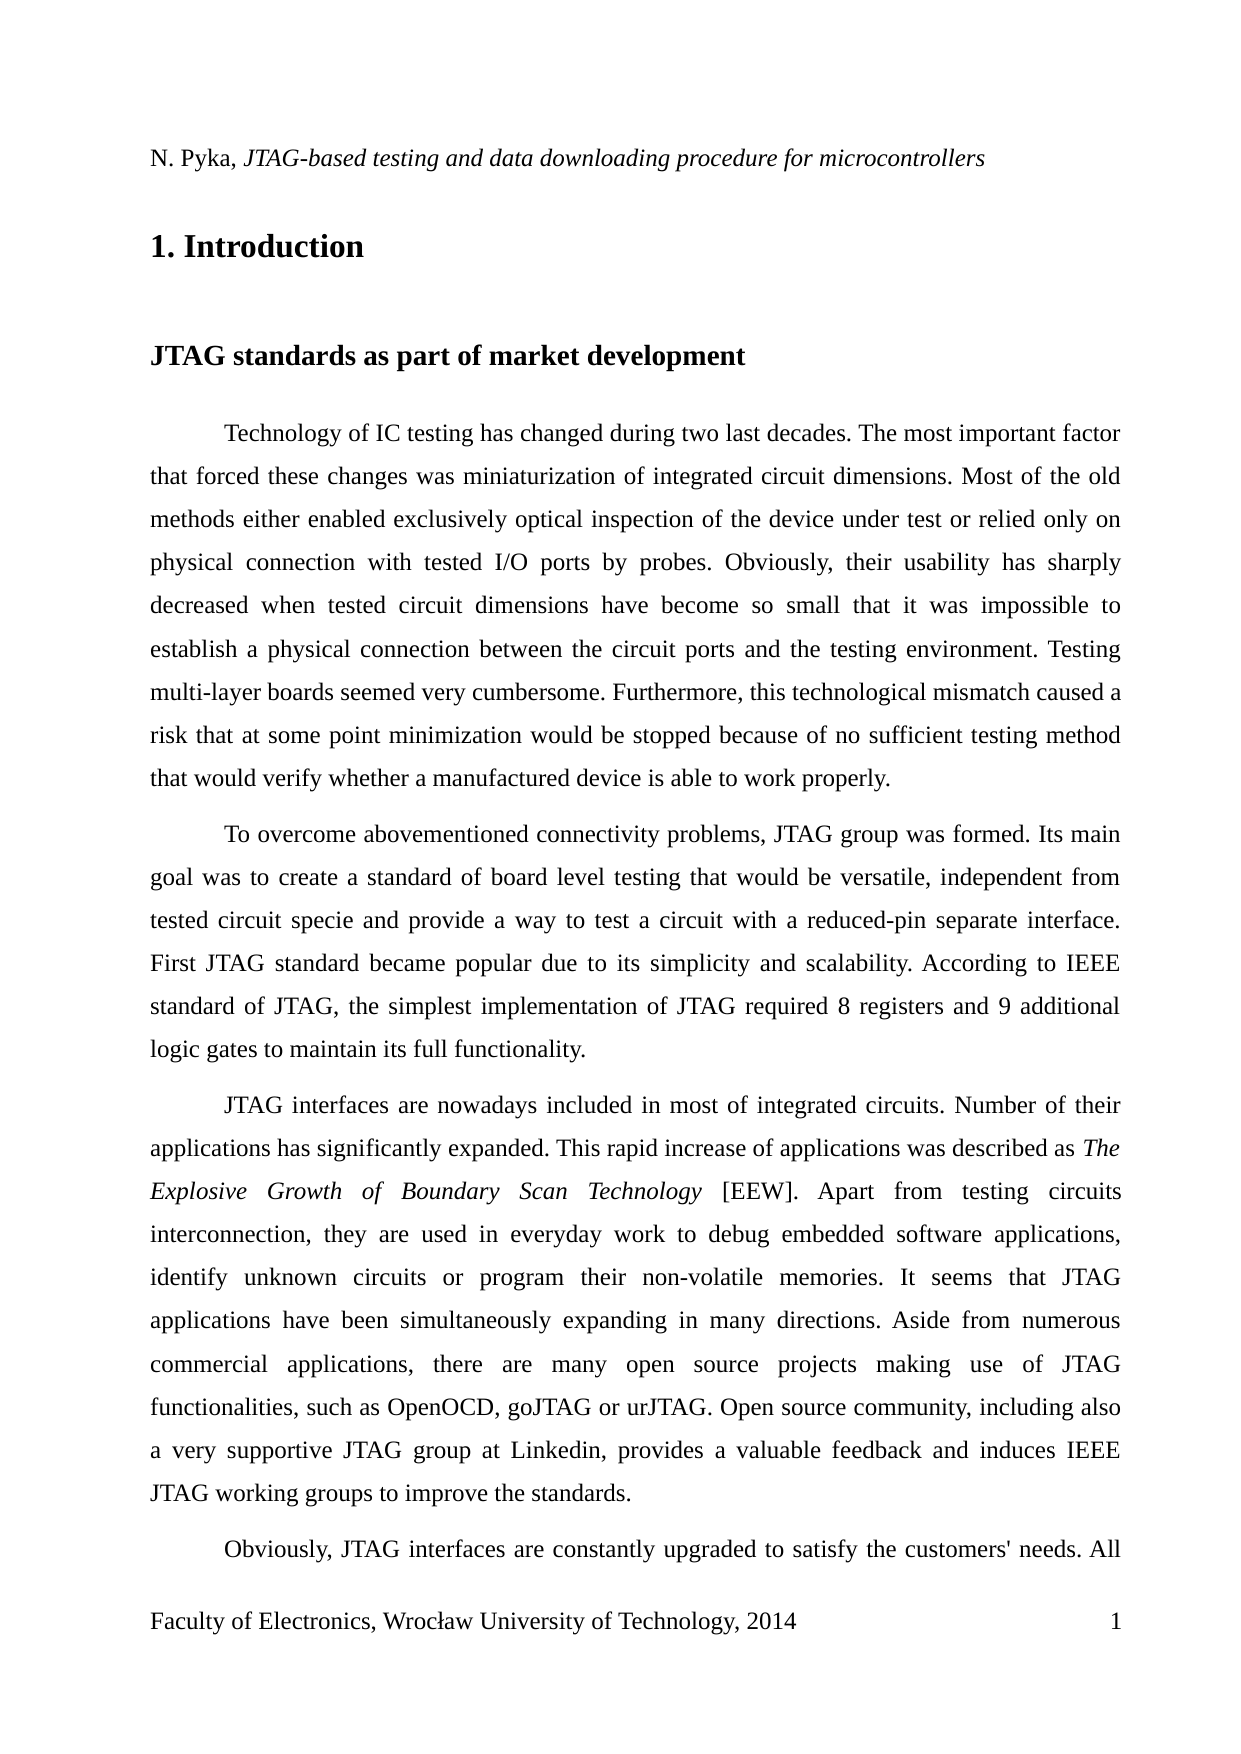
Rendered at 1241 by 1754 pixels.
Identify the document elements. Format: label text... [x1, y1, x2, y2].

subtitle JTAG standards as part of market development [150, 338, 1122, 372]
text Obviously, JTAG interfaces are constantly upgraded to satisfy the customers' needs. All [150, 1534, 1122, 1562]
text JTAG interfaces are nowadays included in most of integrated circuits. Number of their applications has significantly expanded. This rapid increase of applications was described as The Explosive Growth of Boundary Scan Technology [EEW]. Apart from testing circuits interconnection, they are used in everyday work to debug embedded software applications, identify unknown circuits or program their non-volatile memories. It seems that JTAG applications have been simultaneously expanding in many directions. Aside from numerous commercial applications, there are many open source projects making use of JTAG functionalities, such as OpenOCD, goJTAG or urJTAG. Open source community, including also a very supportive JTAG group at Linkedin, provides a valuable feedback and induces IEEE JTAG working groups to improve the standards. [150, 1090, 1122, 1507]
text To overcome abovementioned connectivity problems, JTAG group was formed. Its main goal was to create a standard of board level testing that would be versatile, independent from tested circuit specie and provide a way to test a circuit with a reduced-pin separate interface. First JTAG standard became popular due to its simplicity and scalability. According to IEEE standard of JTAG, the simplest implementation of JTAG required 8 registers and 9 additional logic gates to maintain its full functionality. [150, 819, 1122, 1063]
text Technology of IC testing has changed during two last decades. The most important factor that forced these changes was miniaturization of integrated circuit dimensions. Most of the old methods either enabled exclusively optical inspection of the device under test or relied only on physical connection with tested I/O ports by probes. Obviously, their usability has sharply decreased when tested circuit dimensions have become so small that it was impossible to establish a physical connection between the circuit ports and the testing environment. Testing multi-layer boards seemed very cumbersome. Furthermore, this technological mismatch caused a risk that at some point minimization would be stopped because of no sufficient testing method that would verify whether a manufactured device is able to work properly. [150, 418, 1122, 792]
subtitle 1. Introduction [150, 226, 1122, 265]
